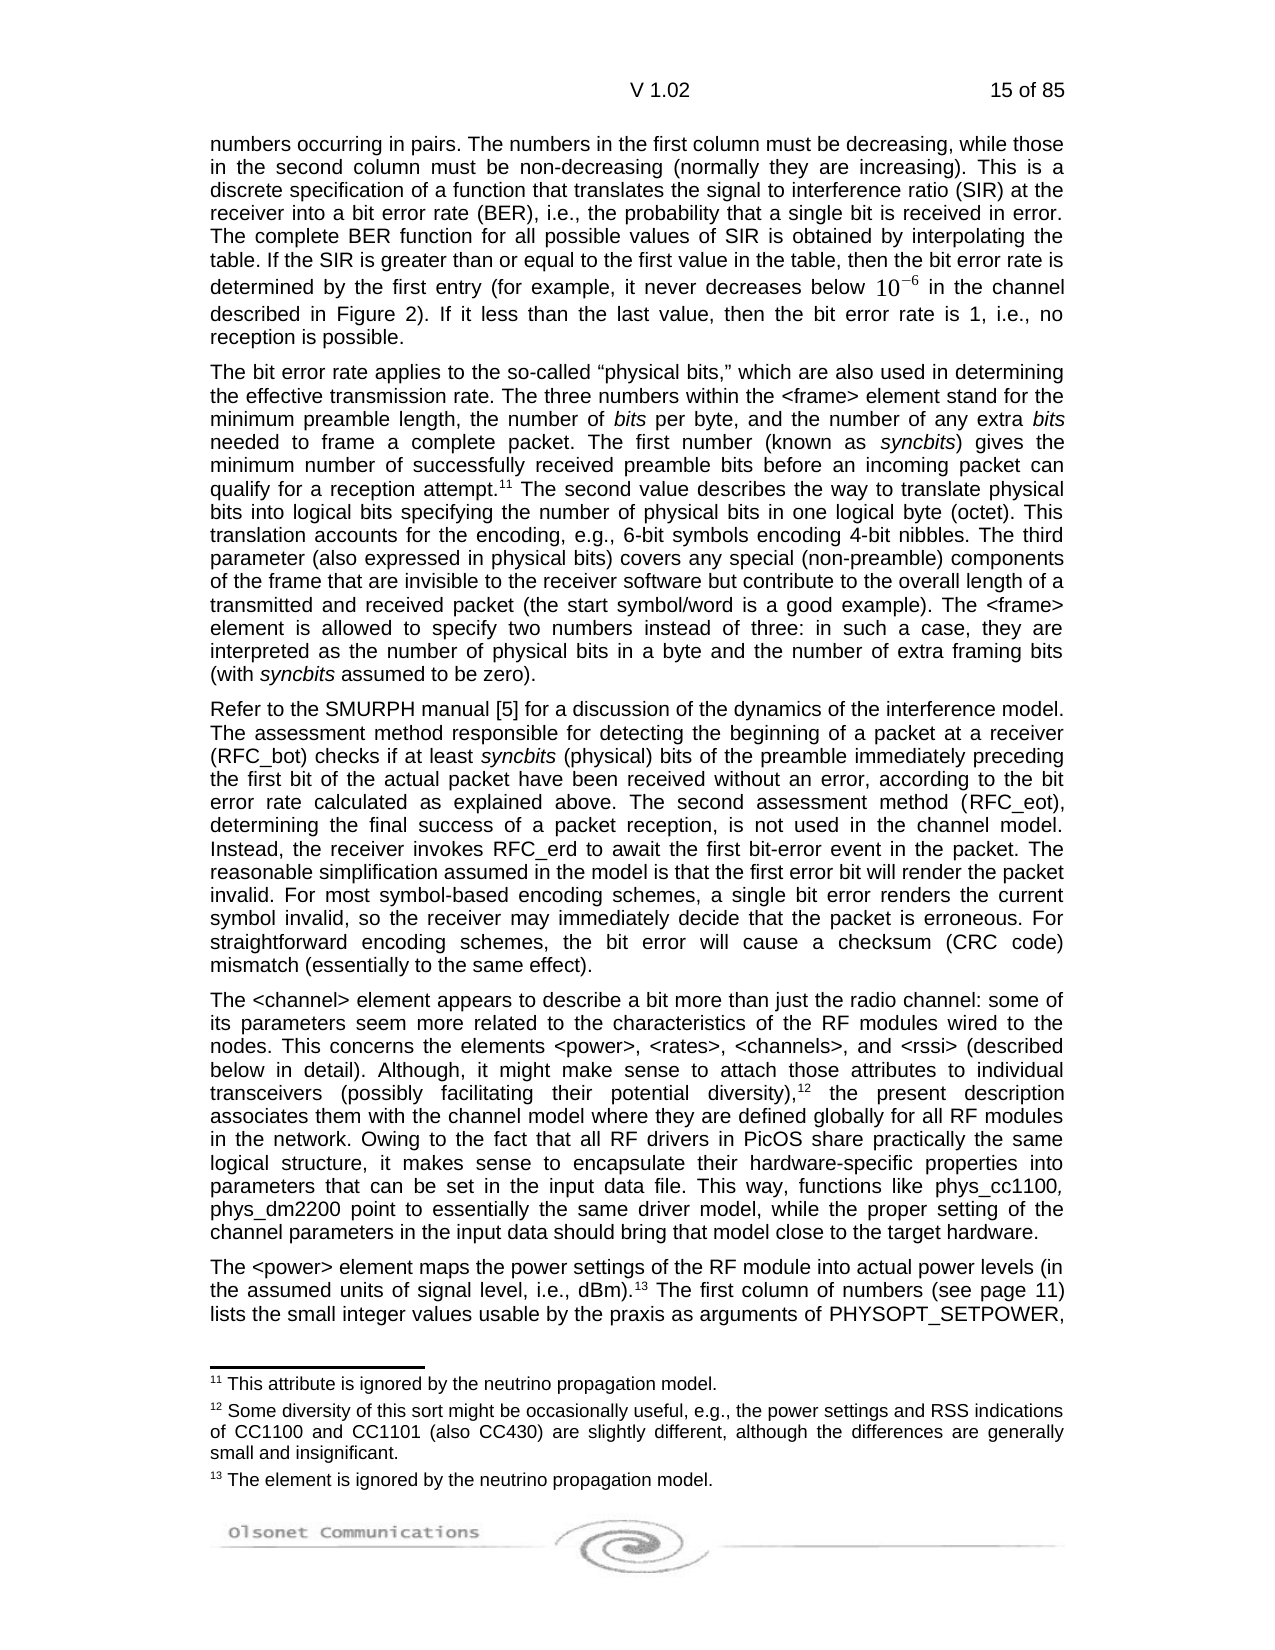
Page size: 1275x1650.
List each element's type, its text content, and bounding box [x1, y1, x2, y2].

text numbers occurring in pairs. The numbers in the first column must be decreasing, while those in the second column must be non-decreasing (normally they are increasing). This is a discrete specification of a function that translates the signal to interference ratio (SIR) at the receiver into a bit error rate (BER), i.e., the probability that a single bit is received in error. The complete BER function for all possible values of SIR is obtained by interpolating the table. If the SIR is greater than or equal to the first value in the table, then the bit error rate is determined by the first entry (for example, it never decreases below in the channel described in Figure 2). If it less than the last value, then the bit error rate is 1, i.e., no reception is possible. [210, 132, 1065, 349]
text The bit error rate applies to the so-called “physical bits,” which are also used in determining the effective transmission rate. The three numbers within the <frame> element stand for the minimum preamble length, the number of bits per byte, and the number of any extra bits needed to frame a complete packet. The first number (known as syncbits) gives the minimum number of successfully received preamble bits before an incoming packet can qualify for a reception attempt. The second value describes the way to translate physical bits into logical bits specifying the number of physical bits in one logical byte (octet). This translation accounts for the encoding, e.g., 6-bit symbols encoding 4-bit nibbles. The third parameter (also expressed in physical bits) covers any special (non-preamble) components of the frame that are invisible to the receiver software but contribute to the overall length of a transmitted and received packet (the start symbol/word is a good example). The <frame> element is allowed to specify two numbers instead of three: in such a case, they are interpreted as the number of physical bits in a byte and the number of extra framing bits (with syncbits assumed to be zero). [210, 361, 1065, 686]
text Some diversity of this sort might be occasionally useful, e.g., the power settings and RSS indications of CC1100 and CC1101 (also CC430) are slightly different, although the differences are generally small and insignificant. [210, 1400, 1065, 1463]
text The element is ignored by the neutrino propagation model. [210, 1469, 1065, 1490]
text This attribute is ignored by the neutrino propagation model. [210, 1373, 1065, 1394]
picture [210, 1504, 1065, 1596]
text Refer to the SMURPH manual [5] for a discussion of the dynamics of the interference model. The assessment method responsible for detecting the beginning of a packet at a receiver (RFC_bot) checks if at least syncbits (physical) bits of the preamble immediately preceding the first bit of the actual packet have been received without an error, according to the bit error rate calculated as explained above. The second assessment method (RFC_eot), determining the final success of a packet reception, is not used in the channel model. Instead, the receiver invokes RFC_erd to await the first bit-error event in the packet. The reasonable simplification assumed in the model is that the first error bit will render the packet invalid. For most symbol-based encoding schemes, a single bit error renders the current symbol invalid, so the receiver may immediately decide that the packet is erroneous. For straightforward encoding schemes, the bit error will cause a checksum (CRC code) mismatch (essentially to the same effect). [210, 698, 1065, 977]
text The <channel> element appears to describe a bit more than just the radio channel: some of its parameters seem more related to the characteristics of the RF modules wired to the nodes. This concerns the elements <power>, <rates>, <channels>, and <rssi> (described below in detail). Although, it might make sense to attach those attributes to individual transceivers (possibly facilitating their potential diversity), the present description associates them with the channel model where they are defined globally for all RF modules in the network. Owing to the fact that all RF drivers in PicOS share practically the same logical structure, it makes sense to encapsulate their hardware-specific properties into parameters that can be set in the input data file. This way, functions like phys_cc1100, phys_dm2200 point to essentially the same driver model, while the proper setting of the channel parameters in the input data should bring that model close to the target hardware. [210, 988, 1065, 1244]
text The <power> element maps the power settings of the RF module into actual power levels (in the assumed units of signal level, i.e., dBm). The first column of numbers (see page 11) lists the small integer values usable by the praxis as arguments of PHYSOPT_SETPOWER, [210, 1256, 1065, 1325]
